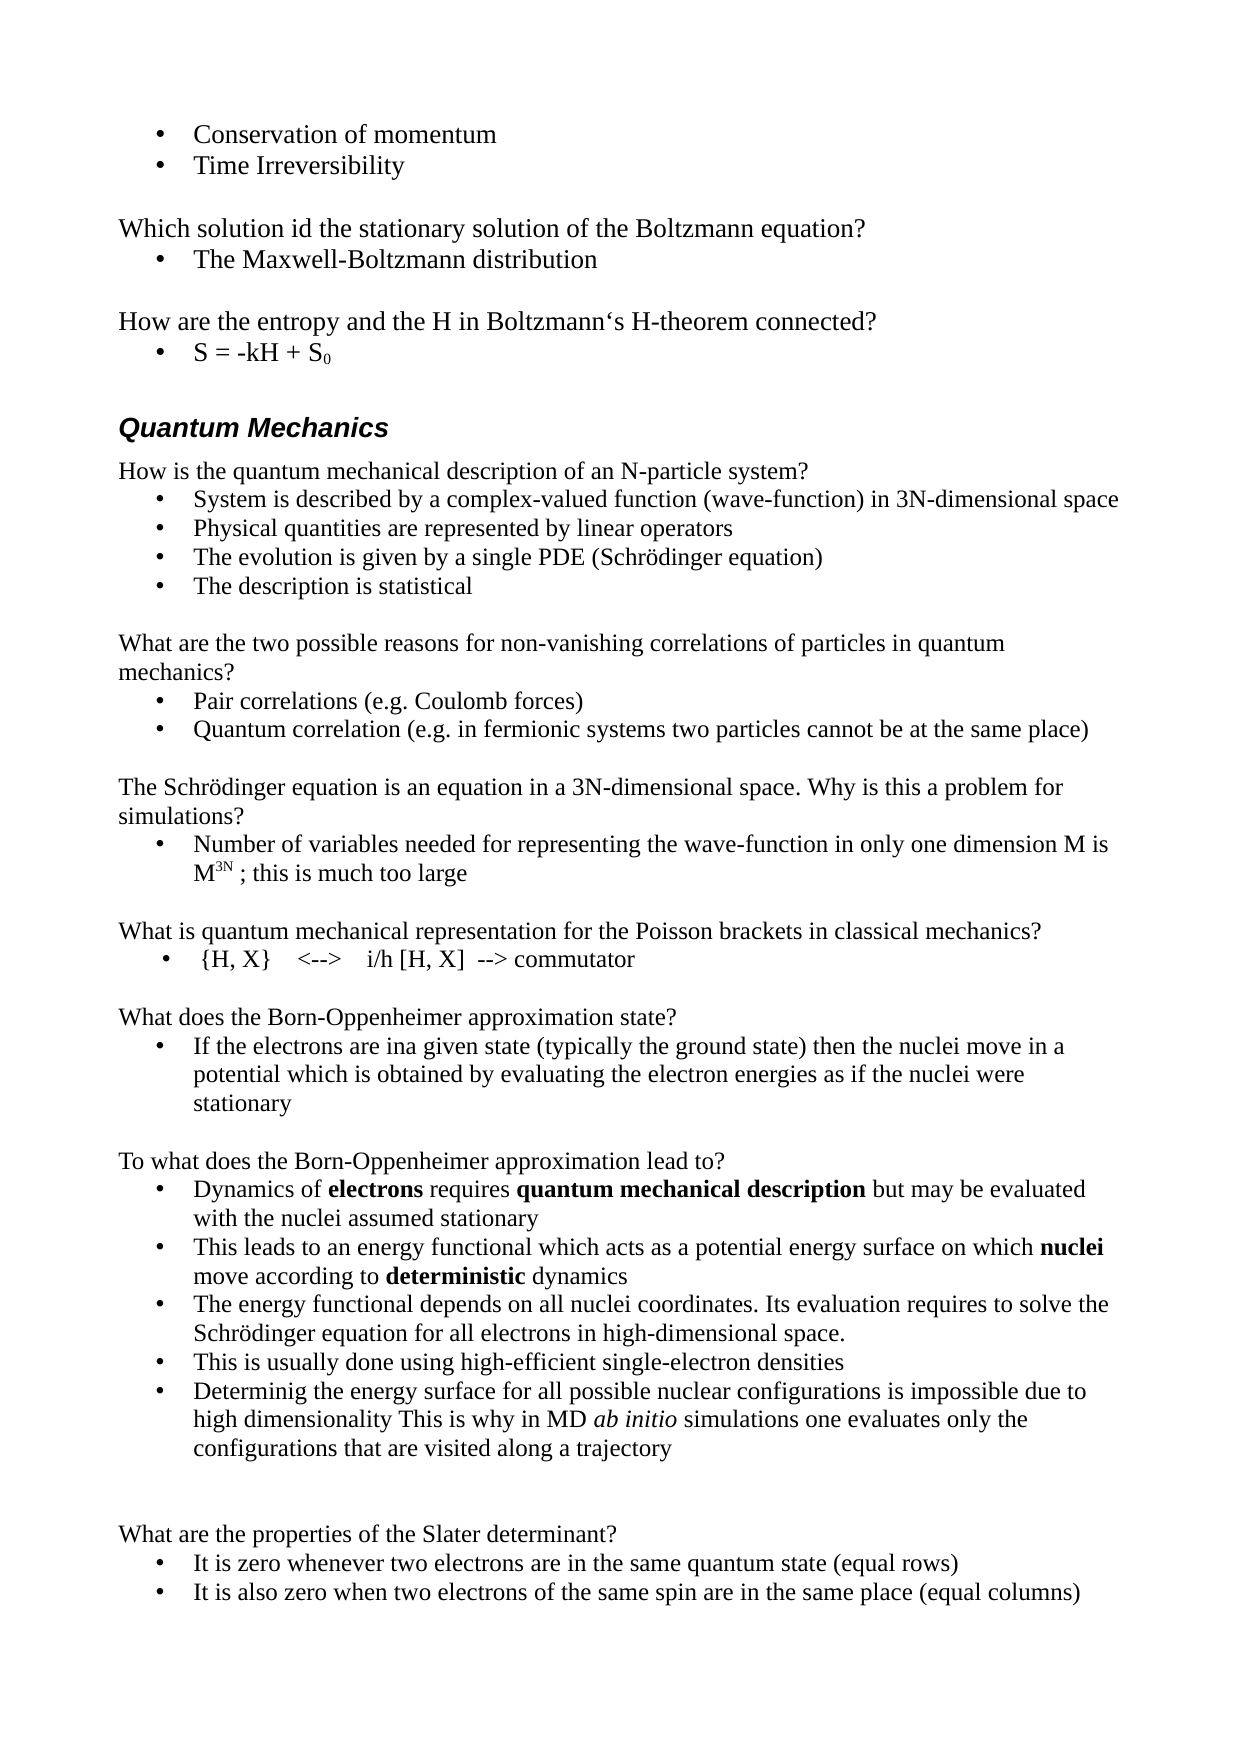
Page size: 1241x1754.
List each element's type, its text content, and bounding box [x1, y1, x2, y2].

list It is zero whenever two electrons are in the same quantum state (equal rows) [156, 1548, 1122, 1577]
list Time Irreversibility [156, 149, 1122, 181]
list The Maxwell-Boltzmann distribution [156, 243, 1122, 274]
list Quantum correlation (e.g. in fermionic systems two particles cannot be at the same place) [156, 714, 1122, 743]
list Conservation of momentum [156, 118, 1122, 149]
list It is also zero when two electrons of the same spin are in the same place (equal columns) [156, 1577, 1122, 1606]
list If the electrons are ina given state (typically the ground state) then the nuclei move in a potential which is obtained by evaluating the electron energies as if the nuclei were stationary [156, 1031, 1122, 1117]
text How is the quantum mechanical description of an N-particle system? [118, 456, 1122, 484]
list Determinig the energy surface for all possible nuclear configurations is impossible due to high dimensionality This is why in MD ab initio simulations one evaluates only the configurations that are visited along a trajectory [156, 1376, 1122, 1462]
subtitle Quantum Mechanics [118, 411, 1122, 443]
list S = -kH + S0 [156, 336, 1122, 368]
text What are the two possible reasons for non-vanishing correlations of particles in quantum mechanics? [118, 628, 1122, 686]
list This leads to an energy functional which acts as a potential energy surface on which nuclei move according to deterministic dynamics [156, 1232, 1122, 1289]
list This is usually done using high-efficient single-electron densities [156, 1347, 1122, 1376]
list System is described by a complex-valued function (wave-function) in 3N-dimensional space [156, 484, 1122, 513]
list The energy functional depends on all nuclei coordinates. Its evaluation requires to solve the Schrödinger equation for all electrons in high-dimensional space. [156, 1289, 1122, 1347]
text What does the Born-Oppenheimer approximation state? [118, 1002, 1122, 1031]
text The Schrödinger equation is an equation in a 3N-dimensional space. Why is this a problem for simulations? [118, 772, 1122, 829]
text Which solution id the stationary solution of the Boltzmann equation? [118, 212, 1122, 243]
list Number of variables needed for representing the wave-function in only one dimension M is M3N ; this is much too large [156, 829, 1122, 887]
list {H, X} <--> i/h [H, X] --> commutator [162, 944, 1122, 973]
text To what does the Born-Oppenheimer approximation lead to? [118, 1146, 1122, 1174]
list The evolution is given by a single PDE (Schrödinger equation) [156, 542, 1122, 571]
text What is quantum mechanical representation for the Poisson brackets in classical mechanics? [118, 916, 1122, 944]
text What are the properties of the Slater determinant? [118, 1519, 1122, 1548]
list The description is statistical [156, 571, 1122, 599]
list Physical quantities are represented by linear operators [156, 513, 1122, 542]
list Pair correlations (e.g. Coulomb forces) [156, 686, 1122, 714]
list Dynamics of electrons requires quantum mechanical description but may be evaluated with the nuclei assumed stationary [156, 1174, 1122, 1232]
text How are the entropy and the H in Boltzmann‘s H-theorem connected? [118, 305, 1122, 336]
